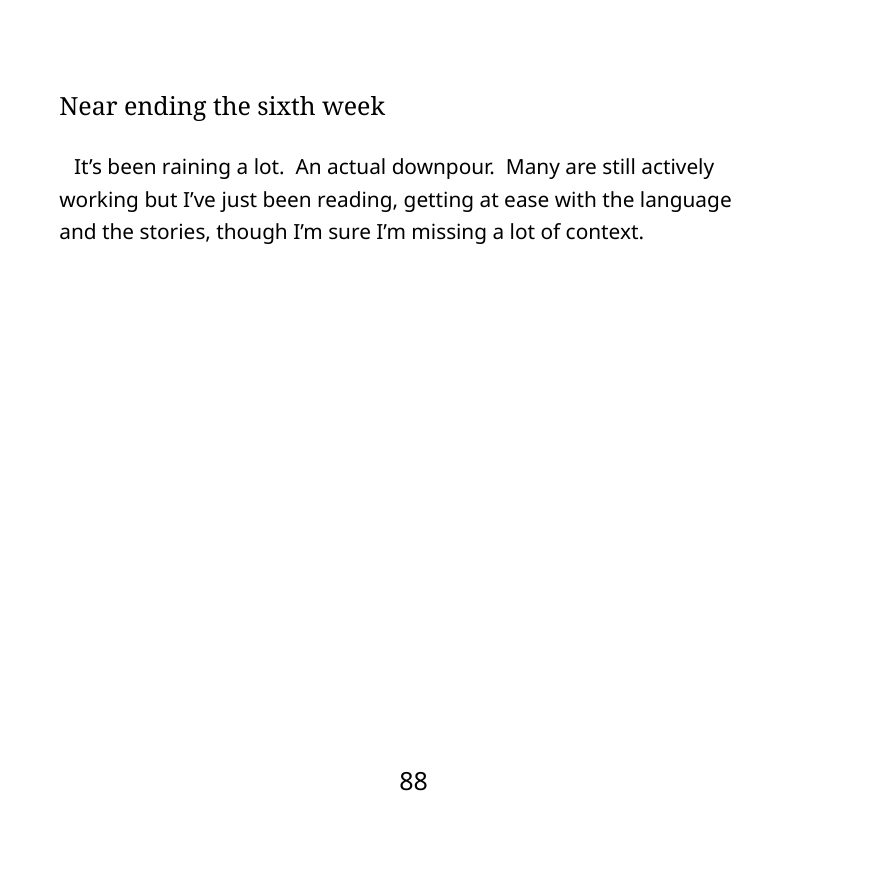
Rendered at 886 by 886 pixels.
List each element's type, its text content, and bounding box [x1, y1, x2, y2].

subtitle Near ending the sixth week [59, 88, 768, 123]
text It’s been raining a lot. An actual downpour. Many are still actively working but I’ve just been reading, getting at ease with the language and the stories, though I’m sure I’m missing a lot of context. [59, 152, 768, 246]
